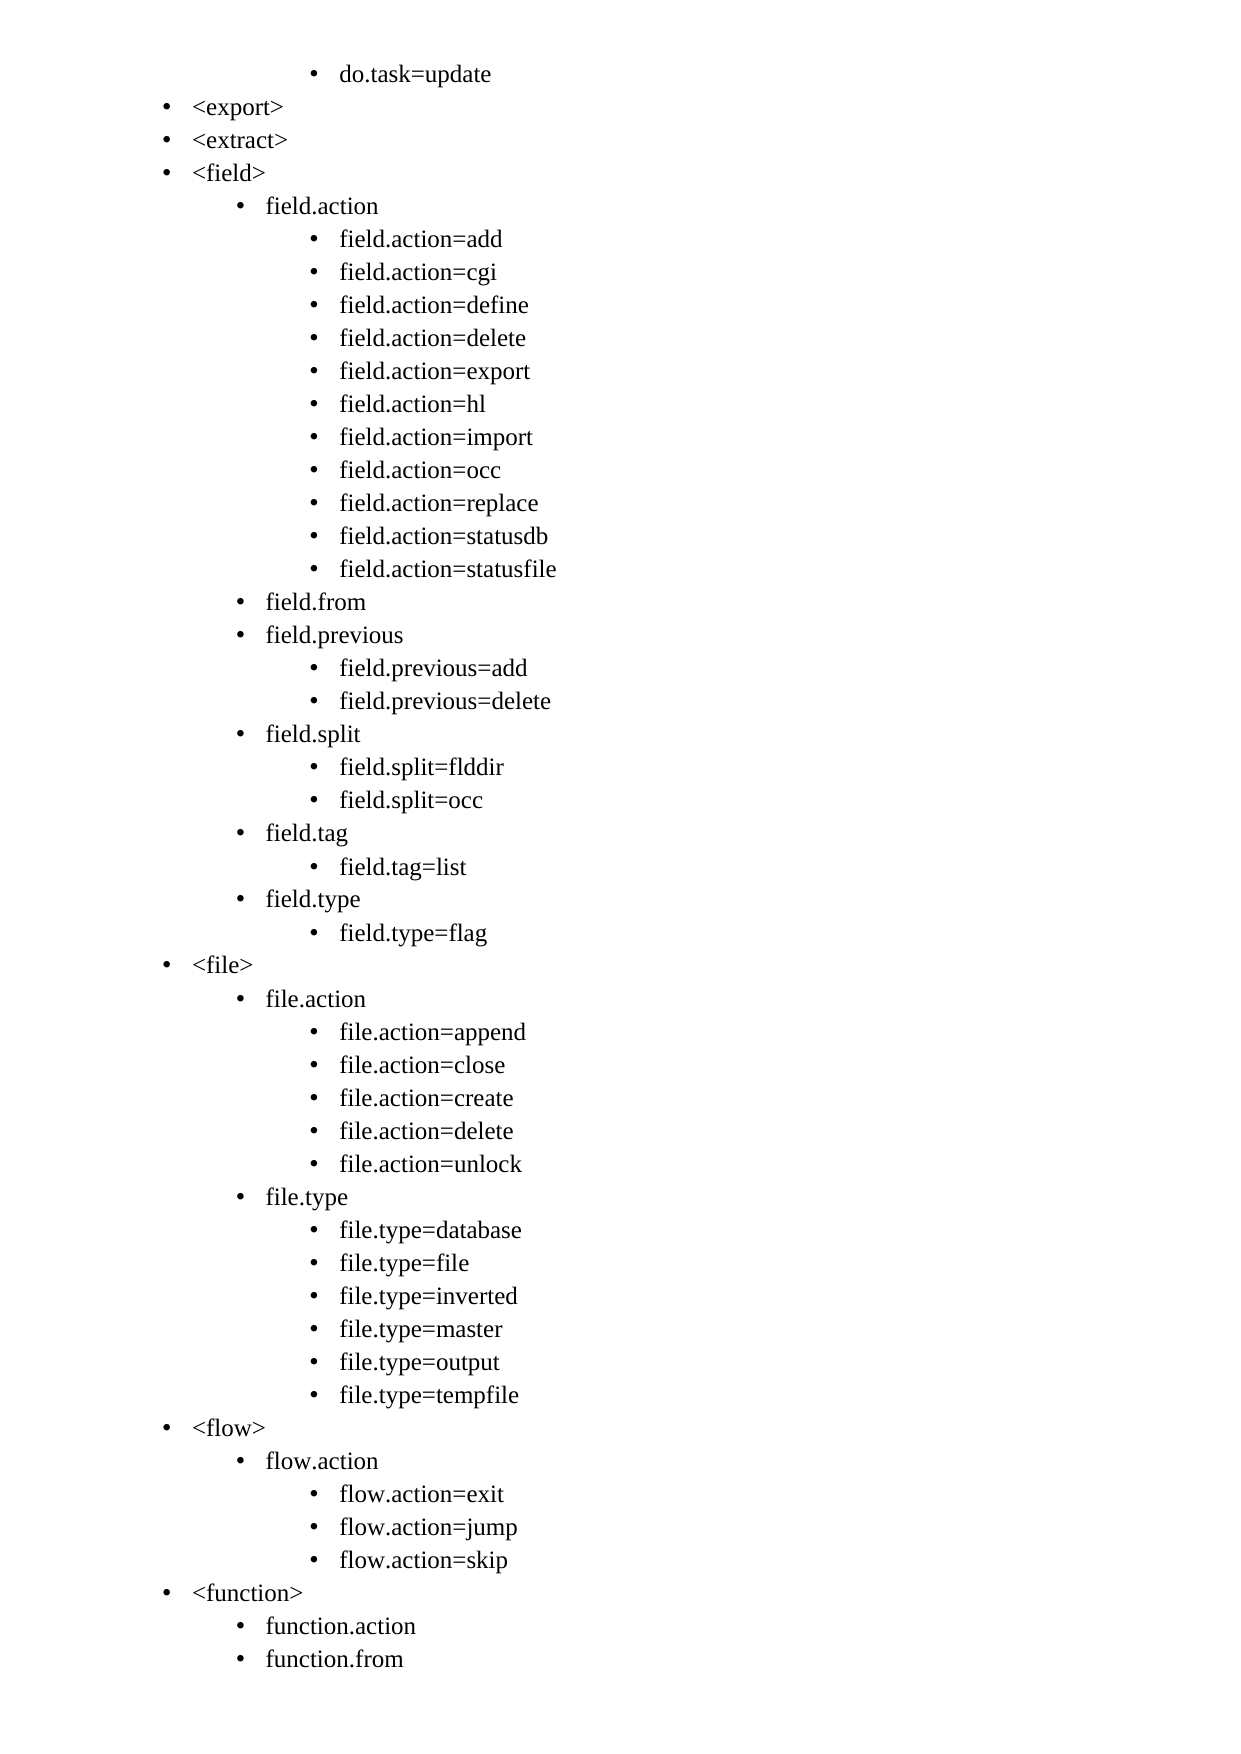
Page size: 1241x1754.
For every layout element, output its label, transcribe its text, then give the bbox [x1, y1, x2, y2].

list do.task=update [309, 59, 1181, 88]
list field.action=cgi [309, 257, 1181, 286]
list field.previous=delete [309, 686, 1181, 715]
list file.action=close [309, 1050, 1181, 1078]
list field.tag=list [309, 852, 1181, 880]
list file.action=delete [309, 1116, 1181, 1144]
list file.action=create [309, 1083, 1181, 1111]
list field.action [236, 191, 1181, 220]
list field.type [236, 884, 1181, 913]
list <file> [162, 951, 1181, 979]
list <extract> [162, 125, 1181, 154]
list file.type=master [309, 1314, 1181, 1343]
list field.action=replace [309, 488, 1181, 517]
list field.previous=add [309, 653, 1181, 682]
list field.action=import [309, 422, 1181, 451]
list file.type [236, 1182, 1181, 1211]
list <flow> [162, 1413, 1181, 1442]
list field.split=occ [309, 786, 1181, 814]
list function.from [236, 1644, 1181, 1673]
list field.action=statusfile [309, 554, 1181, 583]
list field.action=hl [309, 389, 1181, 418]
list field.split=flddir [309, 752, 1181, 781]
list <export> [162, 92, 1181, 121]
list flow.action [236, 1446, 1181, 1475]
list file.action=append [309, 1017, 1181, 1045]
list file.action [236, 984, 1181, 1012]
list file.type=output [309, 1347, 1181, 1376]
list file.type=tempfile [309, 1380, 1181, 1409]
list file.type=database [309, 1215, 1181, 1243]
list field.tag [236, 818, 1181, 847]
list field.from [236, 587, 1181, 616]
list <function> [162, 1578, 1181, 1607]
list flow.action=skip [309, 1545, 1181, 1574]
list field.previous [236, 620, 1181, 649]
list flow.action=exit [309, 1479, 1181, 1508]
list field.action=delete [309, 323, 1181, 352]
list field.split [236, 719, 1181, 748]
list field.action=add [309, 224, 1181, 253]
list flow.action=jump [309, 1512, 1181, 1541]
list file.type=file [309, 1248, 1181, 1277]
list field.action=define [309, 290, 1181, 319]
list field.action=occ [309, 455, 1181, 484]
list field.type=flag [309, 918, 1181, 946]
list function.action [236, 1611, 1181, 1640]
list field.action=statusdb [309, 521, 1181, 550]
list field.action=export [309, 356, 1181, 385]
list file.type=inverted [309, 1281, 1181, 1309]
list <field> [162, 158, 1181, 187]
list file.action=unlock [309, 1149, 1181, 1177]
